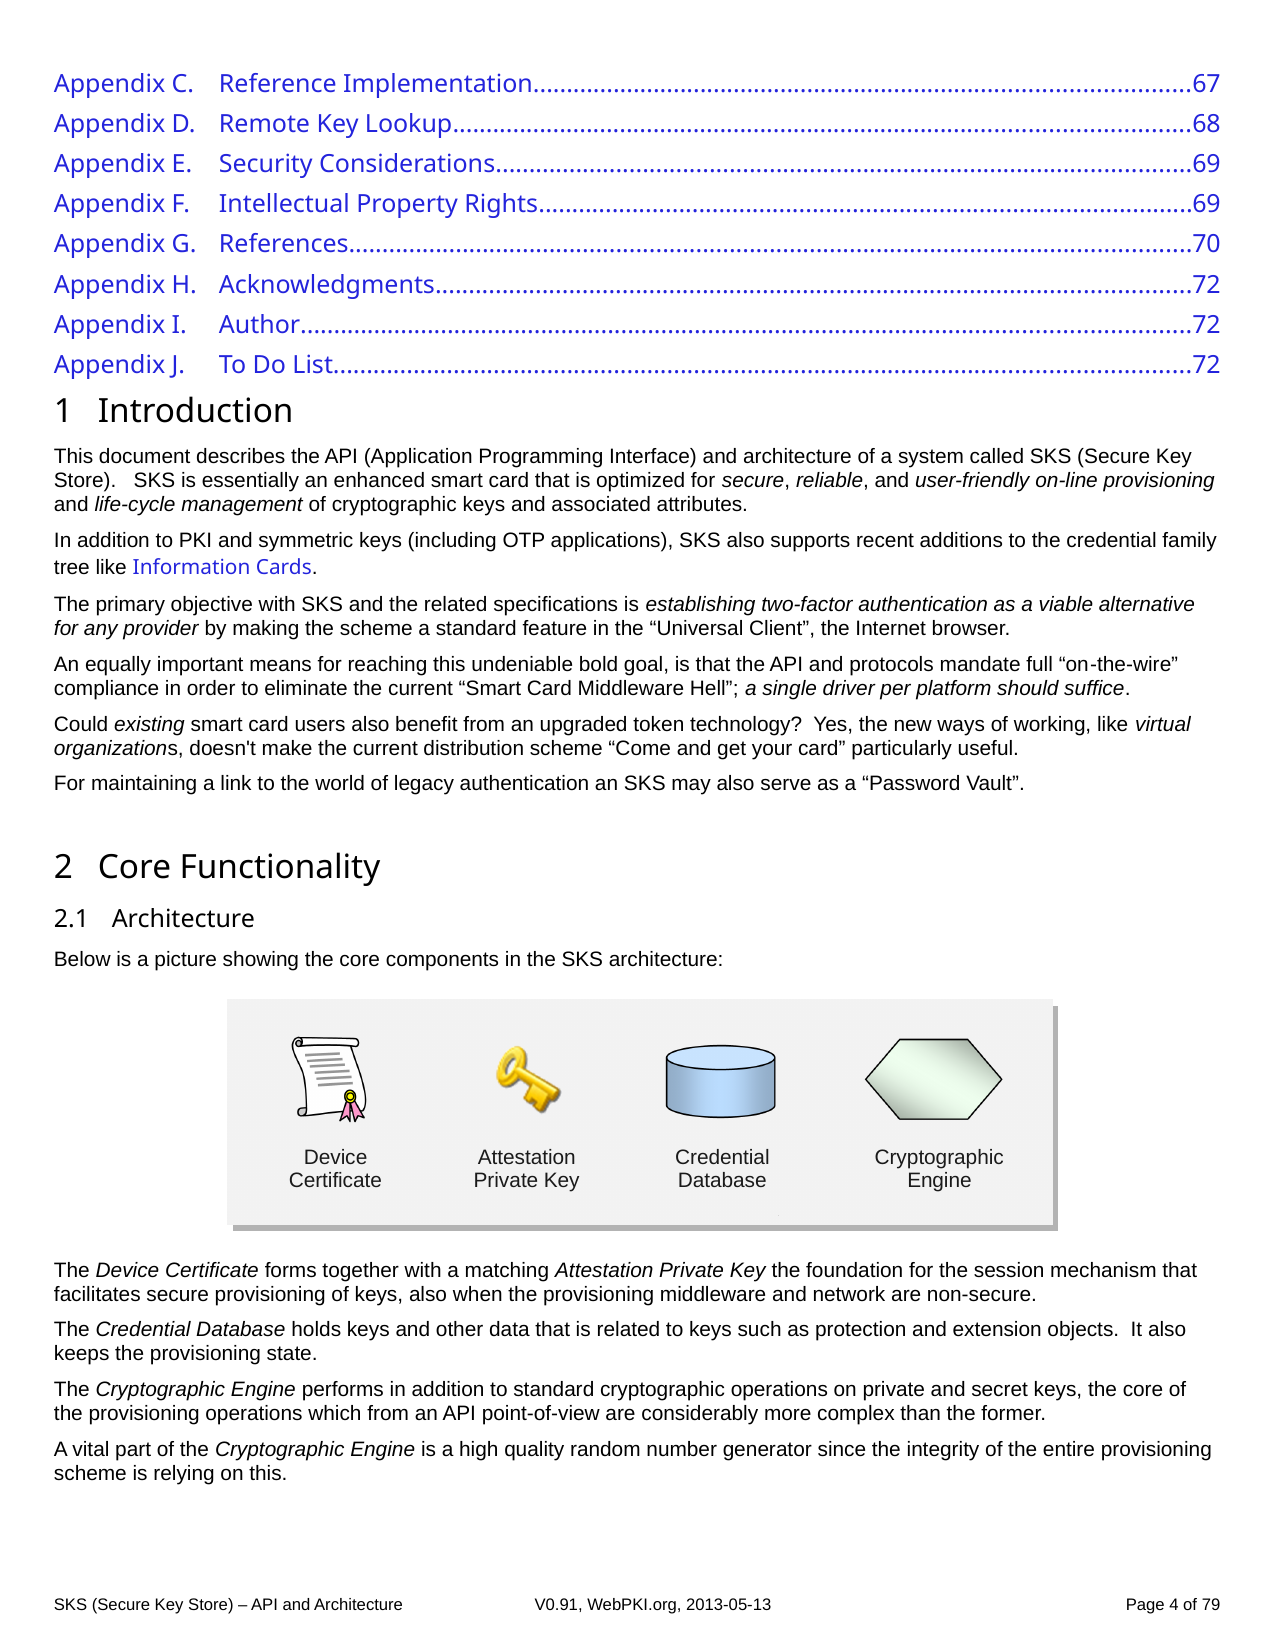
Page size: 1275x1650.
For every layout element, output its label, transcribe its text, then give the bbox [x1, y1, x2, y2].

subtitle Core Functionality [54, 843, 1221, 888]
text Could existing smart card users also benefit from an upgraded token technology? Yes, the new ways of working, like virtual organizations, doesn't make the current distribution scheme “Come and get your card” particularly useful. [54, 712, 1221, 759]
text The Cryptographic Engine performs in addition to standard cryptographic operations on private and secret keys, the core of the provisioning operations which from an API point-of-view are considerably more complex than the former. [54, 1377, 1221, 1425]
text An equally important means for reaching this undeniable bold goal, is that the API and protocols mandate full “on‑the‑wire” compliance in order to eliminate the current “Smart Card Middleware Hell”; a single driver per platform should suffice. [54, 652, 1221, 700]
text The primary objective with SKS and the related specifications is establishing two-factor authentication as a viable alternative for any provider by making the scheme a standard feature in the “Universal Client”, the Internet browser. [54, 592, 1221, 640]
text Appendix I. Author 72 [54, 306, 1221, 340]
text Below is a picture showing the core components in the SKS architecture: [54, 947, 1221, 971]
text Appendix C. Reference Implementation 67 [54, 66, 1221, 100]
text A vital part of the Cryptographic Engine is a high quality random number generator since the integrity of the entire provisioning scheme is relying on this. [54, 1437, 1221, 1484]
subtitle Architecture [54, 901, 1221, 934]
text Appendix E. Security Considerations 69 [54, 146, 1221, 180]
text For maintaining a link to the world of legacy authentication an SKS may also serve as a “Password Vault”. [54, 771, 1221, 795]
text In addition to PKI and symmetric keys (including OTP applications), SKS also supports recent additions to the credential family tree like Information Cards. [54, 528, 1221, 580]
text Appendix J. To Do List 72 [54, 346, 1221, 381]
text Appendix G. References 70 [54, 226, 1221, 260]
text The Credential Database holds keys and other data that is related to keys such as protection and extension objects. It also keeps the provisioning state. [54, 1317, 1221, 1365]
text This document describes the API (Application Programming Interface) and architecture of a system called SKS (Secure Key Store). SKS is essentially an enhanced smart card that is optimized for secure, reliable, and user-friendly on-line provisioning and life-cycle management of cryptographic keys and associated attributes. [54, 444, 1221, 516]
subtitle Introduction [54, 387, 1221, 432]
text Appendix F. Intellectual Property Rights 69 [54, 186, 1221, 220]
text Appendix H. Acknowledgments 72 [54, 266, 1221, 300]
text Appendix D. Remote Key Lookup 68 [54, 106, 1221, 140]
text The Device Certificate forms together with a matching Attestation Private Key the foundation for the session mechanism that facilitates secure provisioning of keys, also when the provisioning middleware and network are non-secure. [54, 983, 1221, 1305]
